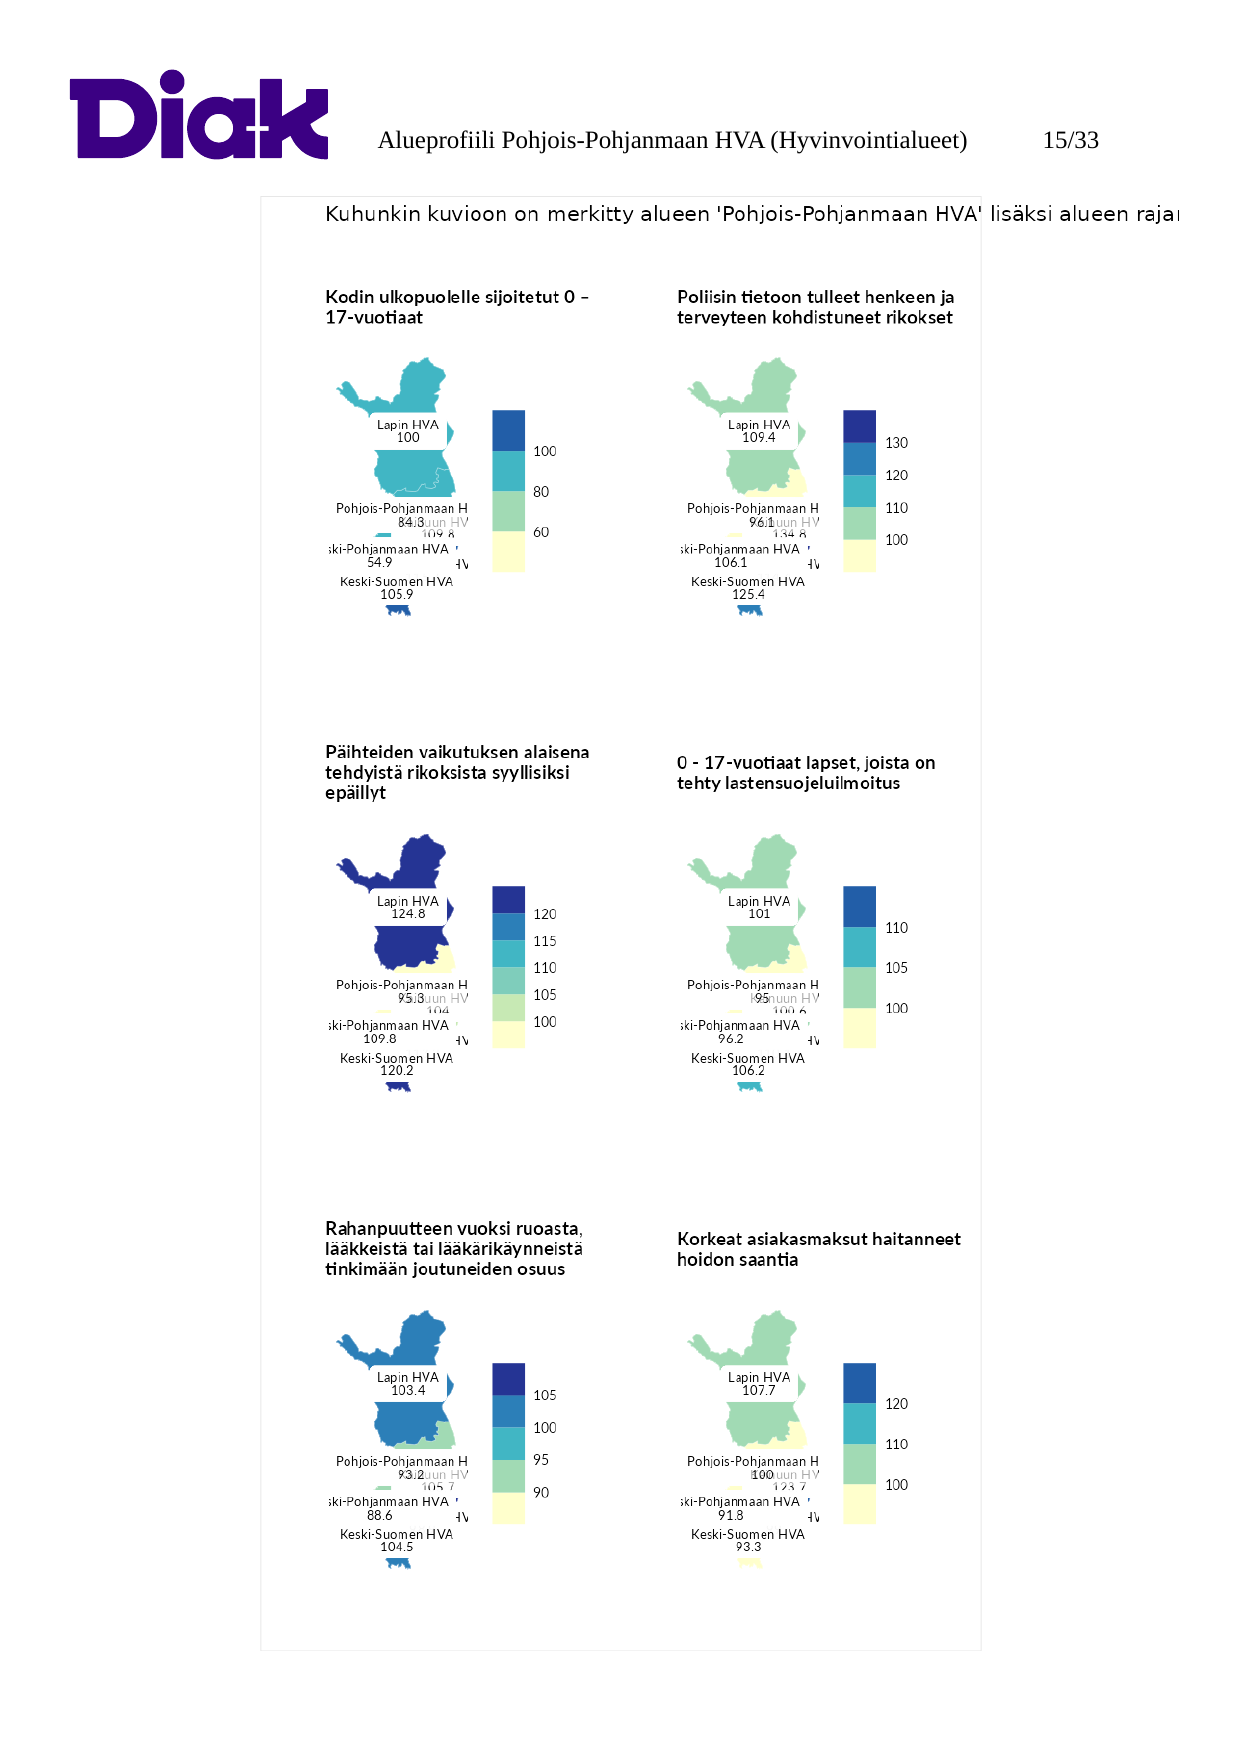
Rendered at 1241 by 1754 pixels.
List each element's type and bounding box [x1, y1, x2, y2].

picture [61, 196, 1179, 1651]
